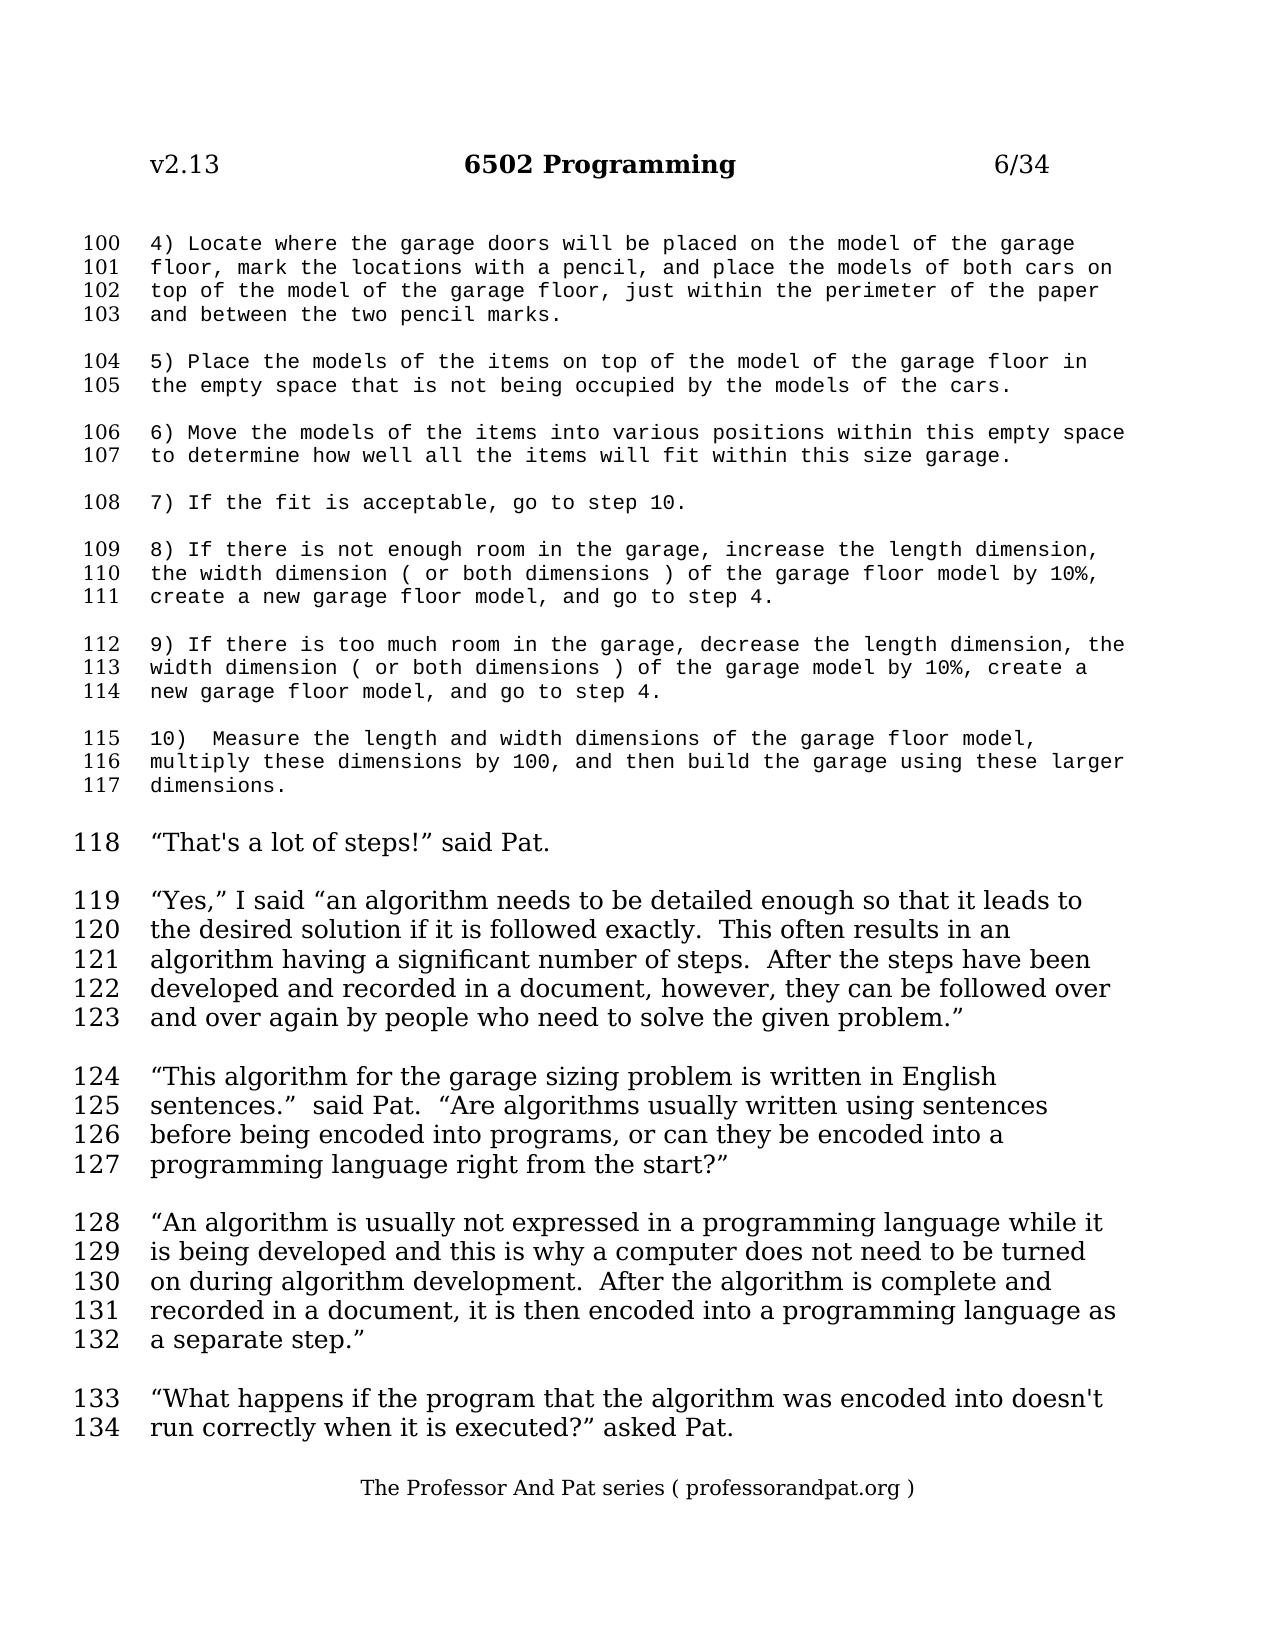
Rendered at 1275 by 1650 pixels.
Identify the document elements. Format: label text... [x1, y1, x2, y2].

text 6) Move the models of the items into various positions within this empty space to determine how well all the items will fit within this size garage. [150, 422, 1125, 469]
text 9) If there is too much room in the garage, decrease the length dimension, the width dimension ( or both dimensions ) of the garage model by 10%, create a new garage floor model, and go to step 4. [150, 634, 1125, 704]
text 10) Measure the length and width dimensions of the garage floor model, multiply these dimensions by 100, and then build the garage using these larger dimensions. [150, 728, 1125, 798]
text “This algorithm for the garage sizing problem is written in English sentences.” said Pat. “Are algorithms usually written using sentences before being encoded into programs, or can they be encoded into a programming language right from the start?” [150, 1062, 1125, 1179]
text “Yes,” I said “an algorithm needs to be detailed enough so that it leads to the desired solution if it is followed exactly. This often results in an algorithm having a significant number of steps. After the steps have been developed and recorded in a document, however, they can be followed over and over again by people who need to solve the given problem.” [150, 886, 1125, 1033]
text 5) Place the models of the items on top of the model of the garage floor in the empty space that is not being occupied by the models of the cars. [150, 351, 1125, 398]
text “What happens if the program that the algorithm was encoded into doesn't run correctly when it is executed?” asked Pat. [150, 1384, 1125, 1442]
text “An algorithm is usually not expressed in a programming language while it is being developed and this is why a computer does not need to be turned on during algorithm development. After the algorithm is complete and recorded in a document, it is then encoded into a programming language as a separate step.” [150, 1208, 1125, 1355]
text 4) Locate where the garage doors will be placed on the model of the garage floor, mark the locations with a pencil, and place the models of both cars on top of the model of the garage floor, just within the perimeter of the paper and between the two pencil marks. [150, 233, 1125, 328]
text 7) If the fit is acceptable, go to step 10. [150, 492, 1125, 516]
text “That's a lot of steps!” said Pat. [150, 828, 1125, 857]
text 8) If there is not enough room in the garage, increase the length dimension, the width dimension ( or both dimensions ) of the garage floor model by 10%, create a new garage floor model, and go to step 4. [150, 539, 1125, 610]
